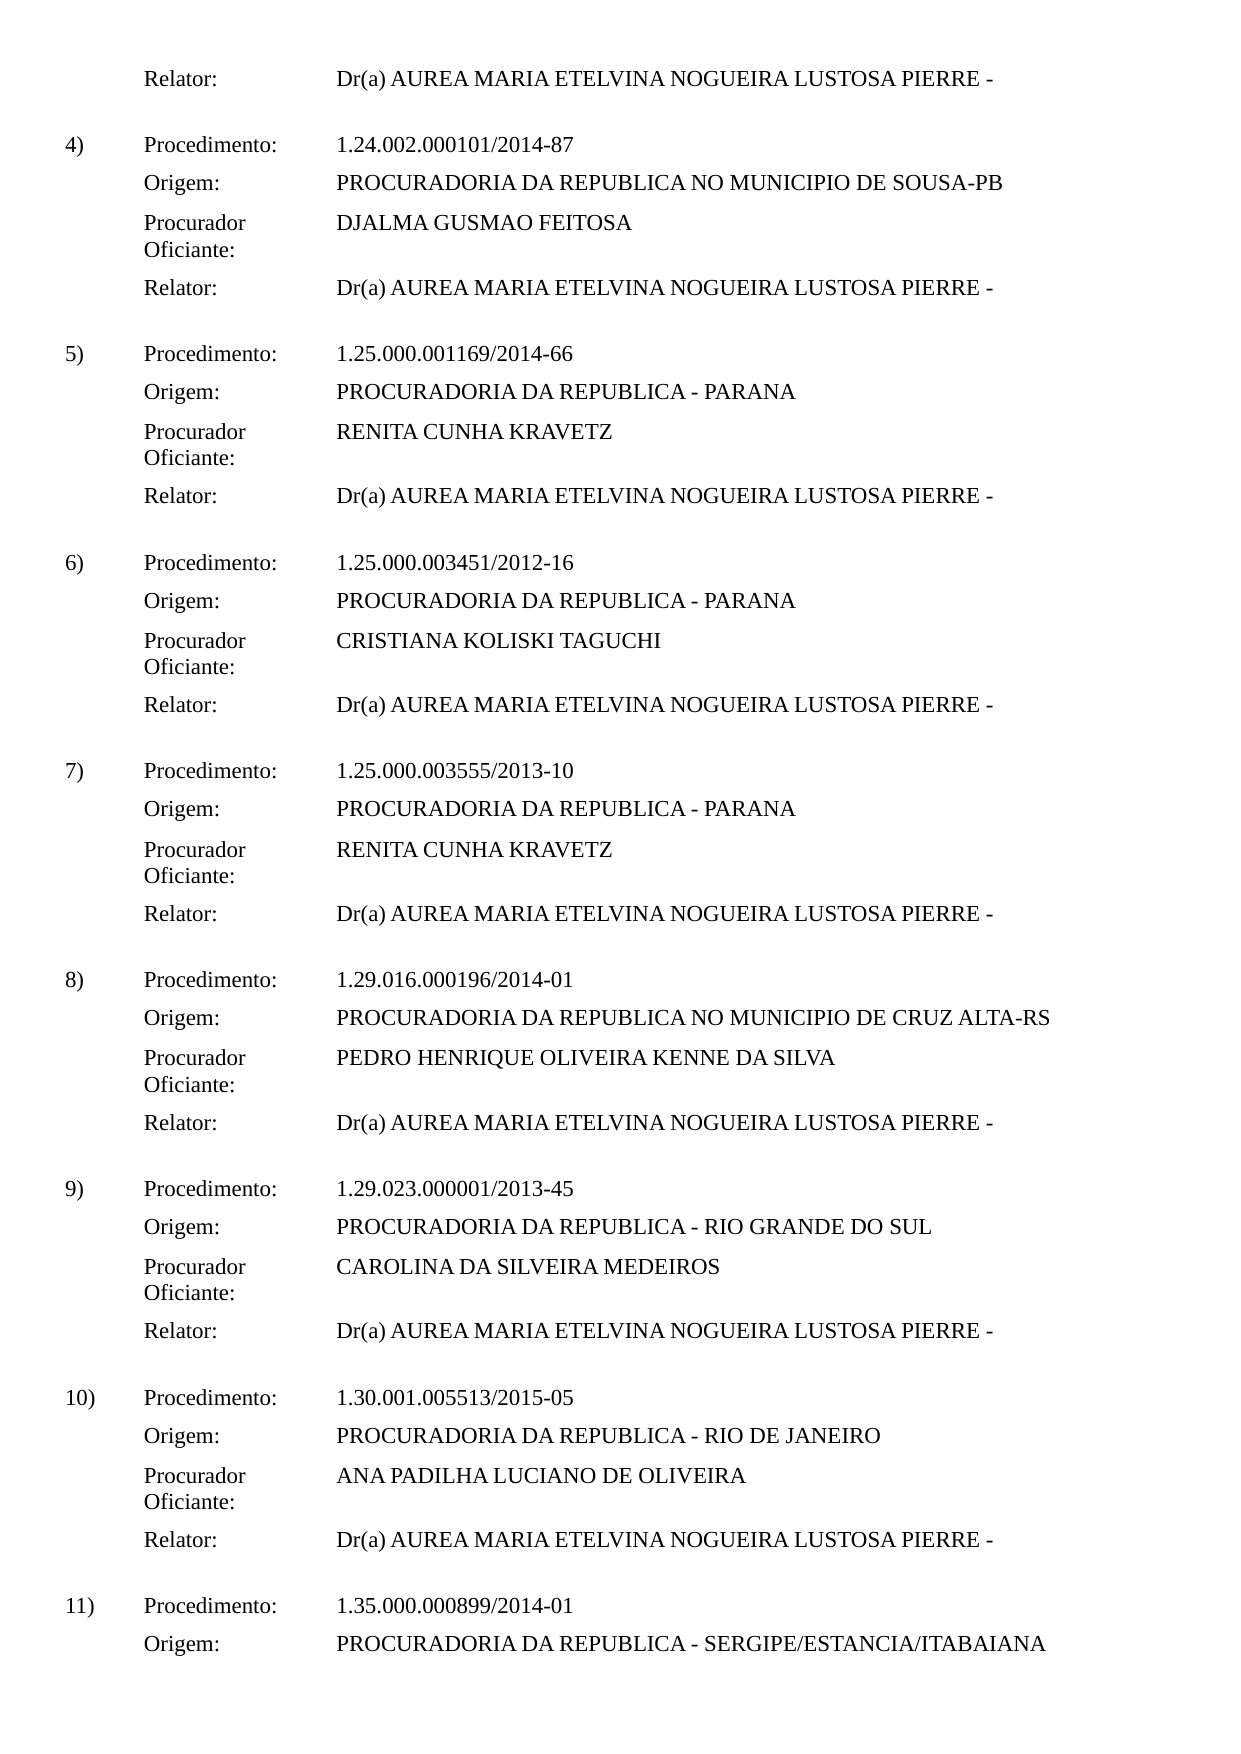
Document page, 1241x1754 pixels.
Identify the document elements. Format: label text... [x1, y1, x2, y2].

table_cell [59, 1456, 138, 1520]
table_header 8) [59, 961, 138, 998]
table_header 7) [59, 752, 138, 790]
table_cell Dr(a) AUREA MARIA ETELVINA NOGUEIRA LUSTOSA PIERRE - [330, 59, 1181, 99]
table_cell [59, 1248, 138, 1312]
table_cell Procurador Oficiante: [138, 413, 330, 477]
table_cell Relator: [138, 268, 330, 308]
table_cell [59, 999, 138, 1039]
table_header 6) [59, 543, 138, 581]
table_cell Origem: [138, 1416, 330, 1456]
table_header Procedimento: [138, 752, 330, 790]
table_cell PROCURADORIA DA REPUBLICA - RIO GRANDE DO SUL [330, 1207, 1181, 1247]
table_cell PROCURADORIA DA REPUBLICA NO MUNICIPIO DE SOUSA-PB [330, 164, 1181, 204]
table_header 1.29.023.000001/2013-45 [330, 1169, 1181, 1207]
table_cell Relator: [138, 685, 330, 726]
table_header Procedimento: [138, 334, 330, 372]
table_cell [59, 1207, 138, 1247]
table_cell Procurador Oficiante: [138, 1248, 330, 1312]
table_header 1.25.000.003555/2013-10 [330, 752, 1181, 790]
table_cell Procurador Oficiante: [138, 621, 330, 685]
table_header Procedimento: [138, 126, 330, 163]
table_header 5) [59, 334, 138, 372]
table_header 9) [59, 1169, 138, 1207]
table_cell Origem: [138, 790, 330, 830]
table_cell Origem: [138, 372, 330, 412]
table_cell Procurador Oficiante: [138, 204, 330, 268]
table_header Procedimento: [138, 1169, 330, 1207]
table_cell [59, 1312, 138, 1352]
table_cell Dr(a) AUREA MARIA ETELVINA NOGUEIRA LUSTOSA PIERRE - [330, 268, 1181, 308]
table_header 1.25.000.001169/2014-66 [330, 334, 1181, 372]
table_cell Procurador Oficiante: [138, 830, 330, 894]
table_cell [59, 1103, 138, 1143]
table_cell PROCURADORIA DA REPUBLICA - SERGIPE/ESTANCIA/ITABAIANA [330, 1625, 1181, 1665]
table_cell CRISTIANA KOLISKI TAGUCHI [330, 621, 1181, 685]
table_cell Origem: [138, 1625, 330, 1665]
table_header Procedimento: [138, 961, 330, 998]
table_cell PROCURADORIA DA REPUBLICA - RIO DE JANEIRO [330, 1416, 1181, 1456]
table_header Procedimento: [138, 543, 330, 581]
table_cell Relator: [138, 1103, 330, 1143]
table_cell [59, 1416, 138, 1456]
table_cell [59, 790, 138, 830]
table_cell [59, 372, 138, 412]
table_header 4) [59, 126, 138, 163]
table_cell Origem: [138, 164, 330, 204]
table_header 1.25.000.003451/2012-16 [330, 543, 1181, 581]
table_cell Origem: [138, 999, 330, 1039]
table_header 1.29.016.000196/2014-01 [330, 961, 1181, 998]
table_cell DJALMA GUSMAO FEITOSA [330, 204, 1181, 268]
table_cell Relator: [138, 477, 330, 517]
table_cell [59, 59, 138, 99]
table_cell [59, 830, 138, 894]
table_cell Dr(a) AUREA MARIA ETELVINA NOGUEIRA LUSTOSA PIERRE - [330, 894, 1181, 934]
table_header Procedimento: [138, 1378, 330, 1416]
table_cell Procurador Oficiante: [138, 1456, 330, 1520]
table_cell [59, 621, 138, 685]
table_cell ANA PADILHA LUCIANO DE OLIVEIRA [330, 1456, 1181, 1520]
table_cell PROCURADORIA DA REPUBLICA - PARANA [330, 581, 1181, 621]
table_cell Relator: [138, 894, 330, 934]
table_cell PROCURADORIA DA REPUBLICA - PARANA [330, 790, 1181, 830]
table_cell CAROLINA DA SILVEIRA MEDEIROS [330, 1248, 1181, 1312]
table_cell [59, 164, 138, 204]
table_header 1.35.000.000899/2014-01 [330, 1587, 1181, 1625]
table_cell PROCURADORIA DA REPUBLICA NO MUNICIPIO DE CRUZ ALTA-RS [330, 999, 1181, 1039]
table_cell [59, 894, 138, 934]
table_header 10) [59, 1378, 138, 1416]
table_cell [59, 477, 138, 517]
table_cell [59, 1625, 138, 1665]
table_header 1.30.001.005513/2015-05 [330, 1378, 1181, 1416]
table_cell Procurador Oficiante: [138, 1039, 330, 1103]
table_cell Dr(a) AUREA MARIA ETELVINA NOGUEIRA LUSTOSA PIERRE - [330, 685, 1181, 726]
table_cell RENITA CUNHA KRAVETZ [330, 413, 1181, 477]
table_cell [59, 413, 138, 477]
table_cell Relator: [138, 59, 330, 99]
table_cell Dr(a) AUREA MARIA ETELVINA NOGUEIRA LUSTOSA PIERRE - [330, 1103, 1181, 1143]
table_cell Origem: [138, 581, 330, 621]
table_cell [59, 581, 138, 621]
table_cell [59, 1520, 138, 1561]
table_cell PEDRO HENRIQUE OLIVEIRA KENNE DA SILVA [330, 1039, 1181, 1103]
table_cell [59, 204, 138, 268]
table_cell Dr(a) AUREA MARIA ETELVINA NOGUEIRA LUSTOSA PIERRE - [330, 1520, 1181, 1561]
table_cell Dr(a) AUREA MARIA ETELVINA NOGUEIRA LUSTOSA PIERRE - [330, 1312, 1181, 1352]
table_cell Relator: [138, 1520, 330, 1561]
table_cell [59, 268, 138, 308]
table_cell Origem: [138, 1207, 330, 1247]
table_header 11) [59, 1587, 138, 1625]
table_header 1.24.002.000101/2014-87 [330, 126, 1181, 163]
table_cell [59, 1039, 138, 1103]
table_cell RENITA CUNHA KRAVETZ [330, 830, 1181, 894]
table_cell PROCURADORIA DA REPUBLICA - PARANA [330, 372, 1181, 412]
table_cell Dr(a) AUREA MARIA ETELVINA NOGUEIRA LUSTOSA PIERRE - [330, 477, 1181, 517]
table_cell [59, 685, 138, 726]
table_cell Relator: [138, 1312, 330, 1352]
table_header Procedimento: [138, 1587, 330, 1625]
